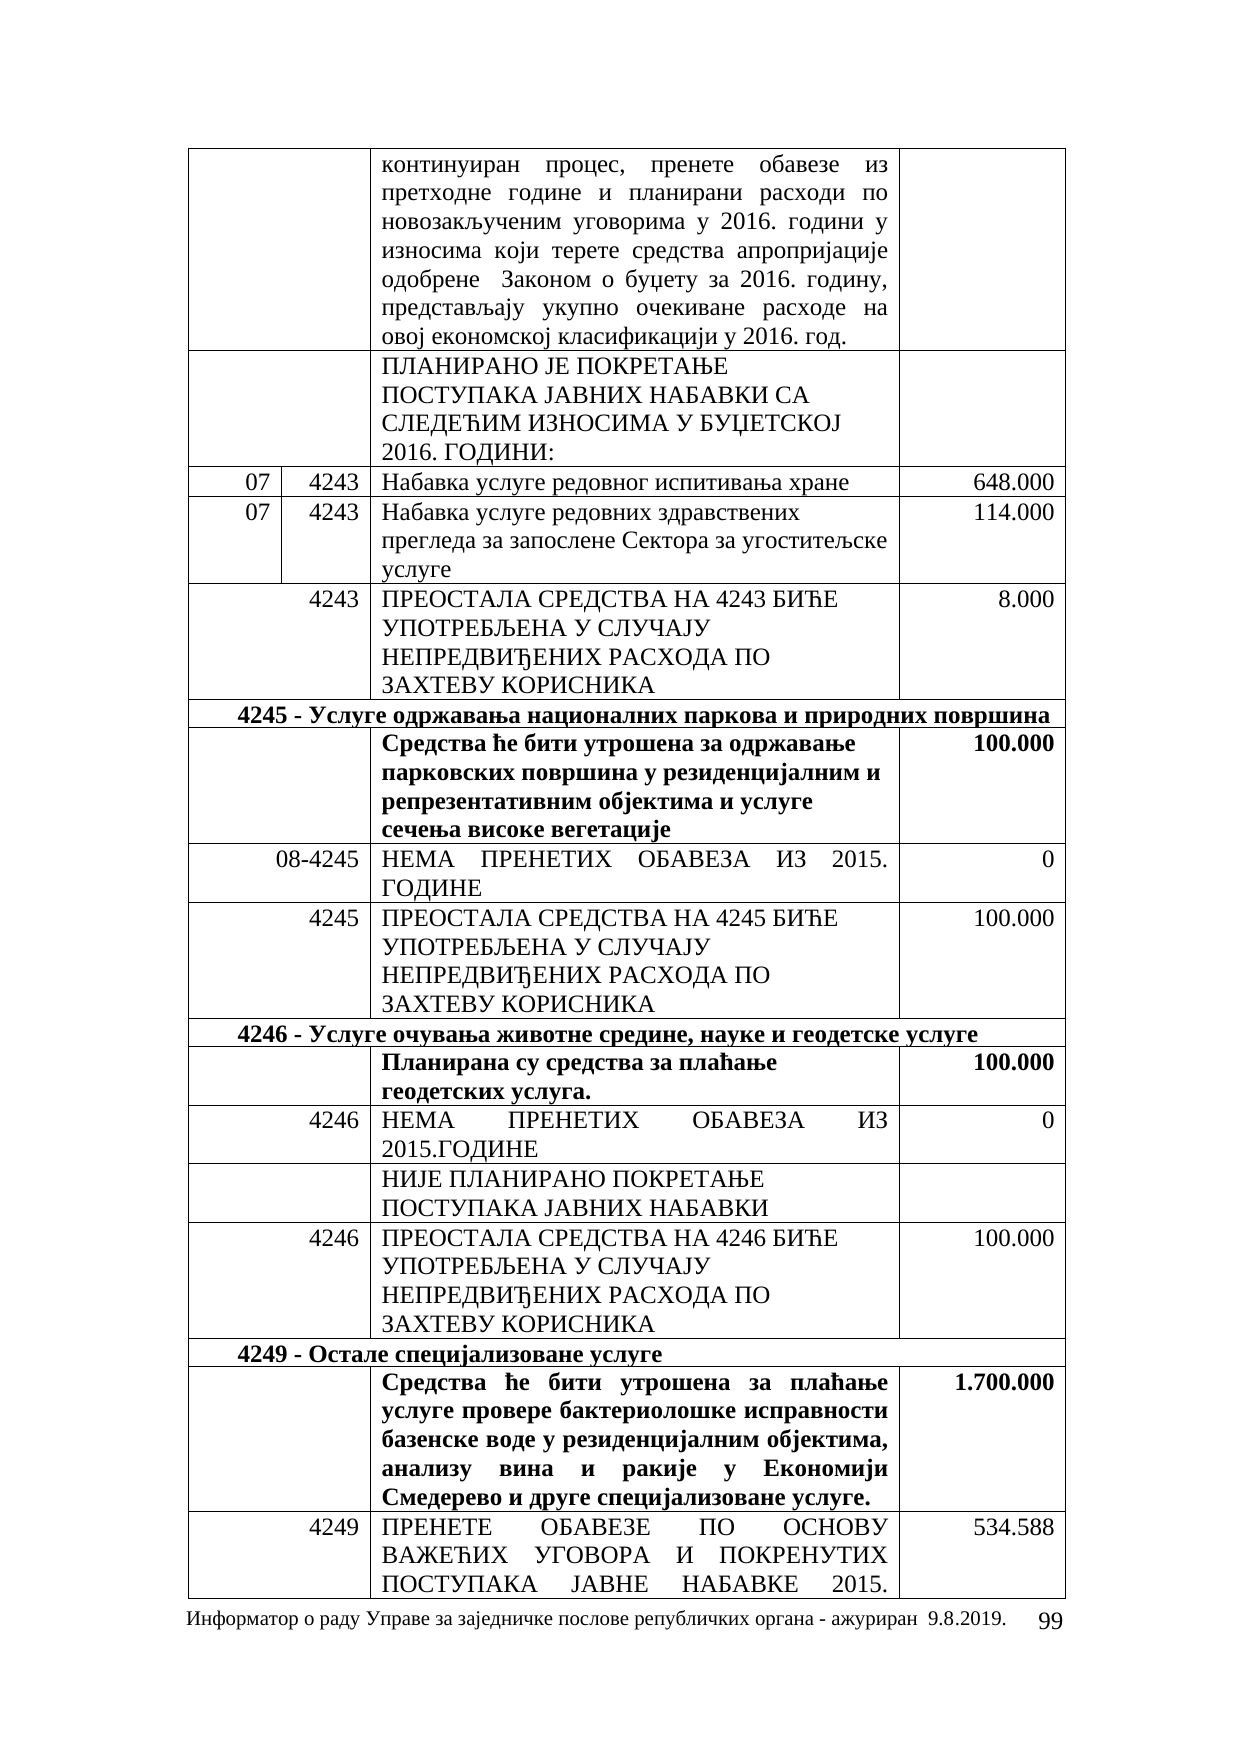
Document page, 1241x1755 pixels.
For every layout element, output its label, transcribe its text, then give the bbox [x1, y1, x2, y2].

table_cell 4246 - Услуге очувања животне средине, науке и геодетске услуге [189, 1019, 1065, 1046]
table_cell [189, 351, 370, 466]
table_cell 4249 - Остале специјализоване услуге [189, 1339, 1065, 1366]
table_cell [189, 728, 370, 843]
table_cell 4246 [189, 1106, 370, 1163]
table_cell 4249 [189, 1512, 370, 1598]
table_cell [900, 351, 1065, 466]
table_cell 0 [900, 1106, 1065, 1163]
table_cell Набавка услуге редовног испитивања хране [371, 467, 899, 496]
table_cell Набавка услуге редовних здравствених прегледа за запослене Сектора за угоститељске услуге [371, 497, 899, 583]
table_cell 8.000 [900, 584, 1065, 699]
table_cell 648.000 [900, 467, 1065, 496]
table_cell 07 [189, 497, 281, 583]
table_cell НЕМА ПРЕНЕТИХ ОБАВЕЗА ИЗ 2015.ГОДИНЕ [371, 1106, 899, 1163]
table_cell ПРЕОСТАЛА СРЕДСТВА НА 4245 БИЋЕ УПОТРЕБЉЕНА У СЛУЧАЈУ НЕПРЕДВИЂЕНИХ РАСХОДА ПО ЗАХТЕВУ КОРИСНИКА [371, 903, 899, 1018]
table_cell [189, 1047, 370, 1104]
table_cell Средства ће бити утрошена за плаћање услуге провере бактериолошке исправности базенске воде у резиденцијалним објектима, анализу вина и ракије у Економији Смедерево и друге специјализоване услуге. [371, 1367, 899, 1511]
table_cell ПРЕОСТАЛА СРЕДСТВА НА 4246 БИЋЕ УПОТРЕБЉЕНА У СЛУЧАЈУ НЕПРЕДВИЂЕНИХ РАСХОДА ПО ЗАХТЕВУ КОРИСНИКА [371, 1223, 899, 1338]
table_cell ПЛАНИРАНО ЈЕ ПОКРЕТАЊЕ ПОСТУПАКА ЈАВНИХ НАБАВКИ СА СЛЕДЕЋИМ ИЗНОСИМА У БУЏЕТСКОЈ 2016. ГОДИНИ: [371, 351, 899, 466]
table_cell 100.000 [900, 1223, 1065, 1338]
table_cell Планирана су средства за плаћање геодетских услуга. [371, 1047, 899, 1104]
table_cell 4243 [282, 497, 370, 583]
table_cell 4246 [189, 1223, 370, 1338]
table_cell 100.000 [900, 903, 1065, 1018]
table_cell 100.000 [900, 1047, 1065, 1104]
table_cell 534.588 [900, 1512, 1065, 1598]
table_cell 1.700.000 [900, 1367, 1065, 1511]
table_cell 0 [900, 844, 1065, 902]
table_cell 08-4245 [189, 844, 370, 902]
table_cell [900, 149, 1065, 350]
table_cell [900, 1164, 1065, 1222]
table_cell ПРЕНЕТЕ ОБАВЕЗЕ ПО ОСНОВУ ВАЖЕЋИХ УГОВОРА И ПОКРЕНУТИХ ПОСТУПАКА ЈАВНЕ НАБАВКЕ 2015. [371, 1512, 899, 1598]
table_cell 07 [189, 467, 281, 496]
table_cell 4245 [189, 903, 370, 1018]
table_cell Средства ће бити утрошена за одржавање парковских површина у резиденцијалним и репрезентативним објектима и услуге сечења високе вегетације [371, 728, 899, 843]
table_cell НЕМА ПРЕНЕТИХ ОБАВЕЗА ИЗ 2015. ГОДИНЕ [371, 844, 899, 902]
table_cell [189, 149, 370, 350]
table_cell 100.000 [900, 728, 1065, 843]
table_cell НИЈЕ ПЛАНИРАНО ПОКРЕТАЊЕ ПОСТУПАКА ЈАВНИХ НАБАВКИ [371, 1164, 899, 1222]
table_cell континуиран процес, пренете обавезе из претходне године и планирани расходи по новозакљученим уговорима у 2016. години у износима који терете средства апропријације одобрене Законом о буџету за 2016. годину, представљају укупно очекиване расходе на овој економској класификацији у 2016. год. [371, 149, 899, 350]
table_cell [189, 1367, 370, 1511]
table_cell ПРЕОСТАЛА СРЕДСТВА НА 4243 БИЋЕ УПОТРЕБЉЕНА У СЛУЧАЈУ НЕПРЕДВИЂЕНИХ РАСХОДА ПО ЗАХТЕВУ КОРИСНИКА [371, 584, 899, 699]
table_cell [189, 1164, 370, 1222]
table_cell 4243 [189, 584, 370, 699]
table_cell 4245 - Услуге одржавања националних паркова и природних површина [189, 700, 1065, 727]
table_cell 4243 [282, 467, 370, 496]
table_cell 114.000 [900, 497, 1065, 583]
